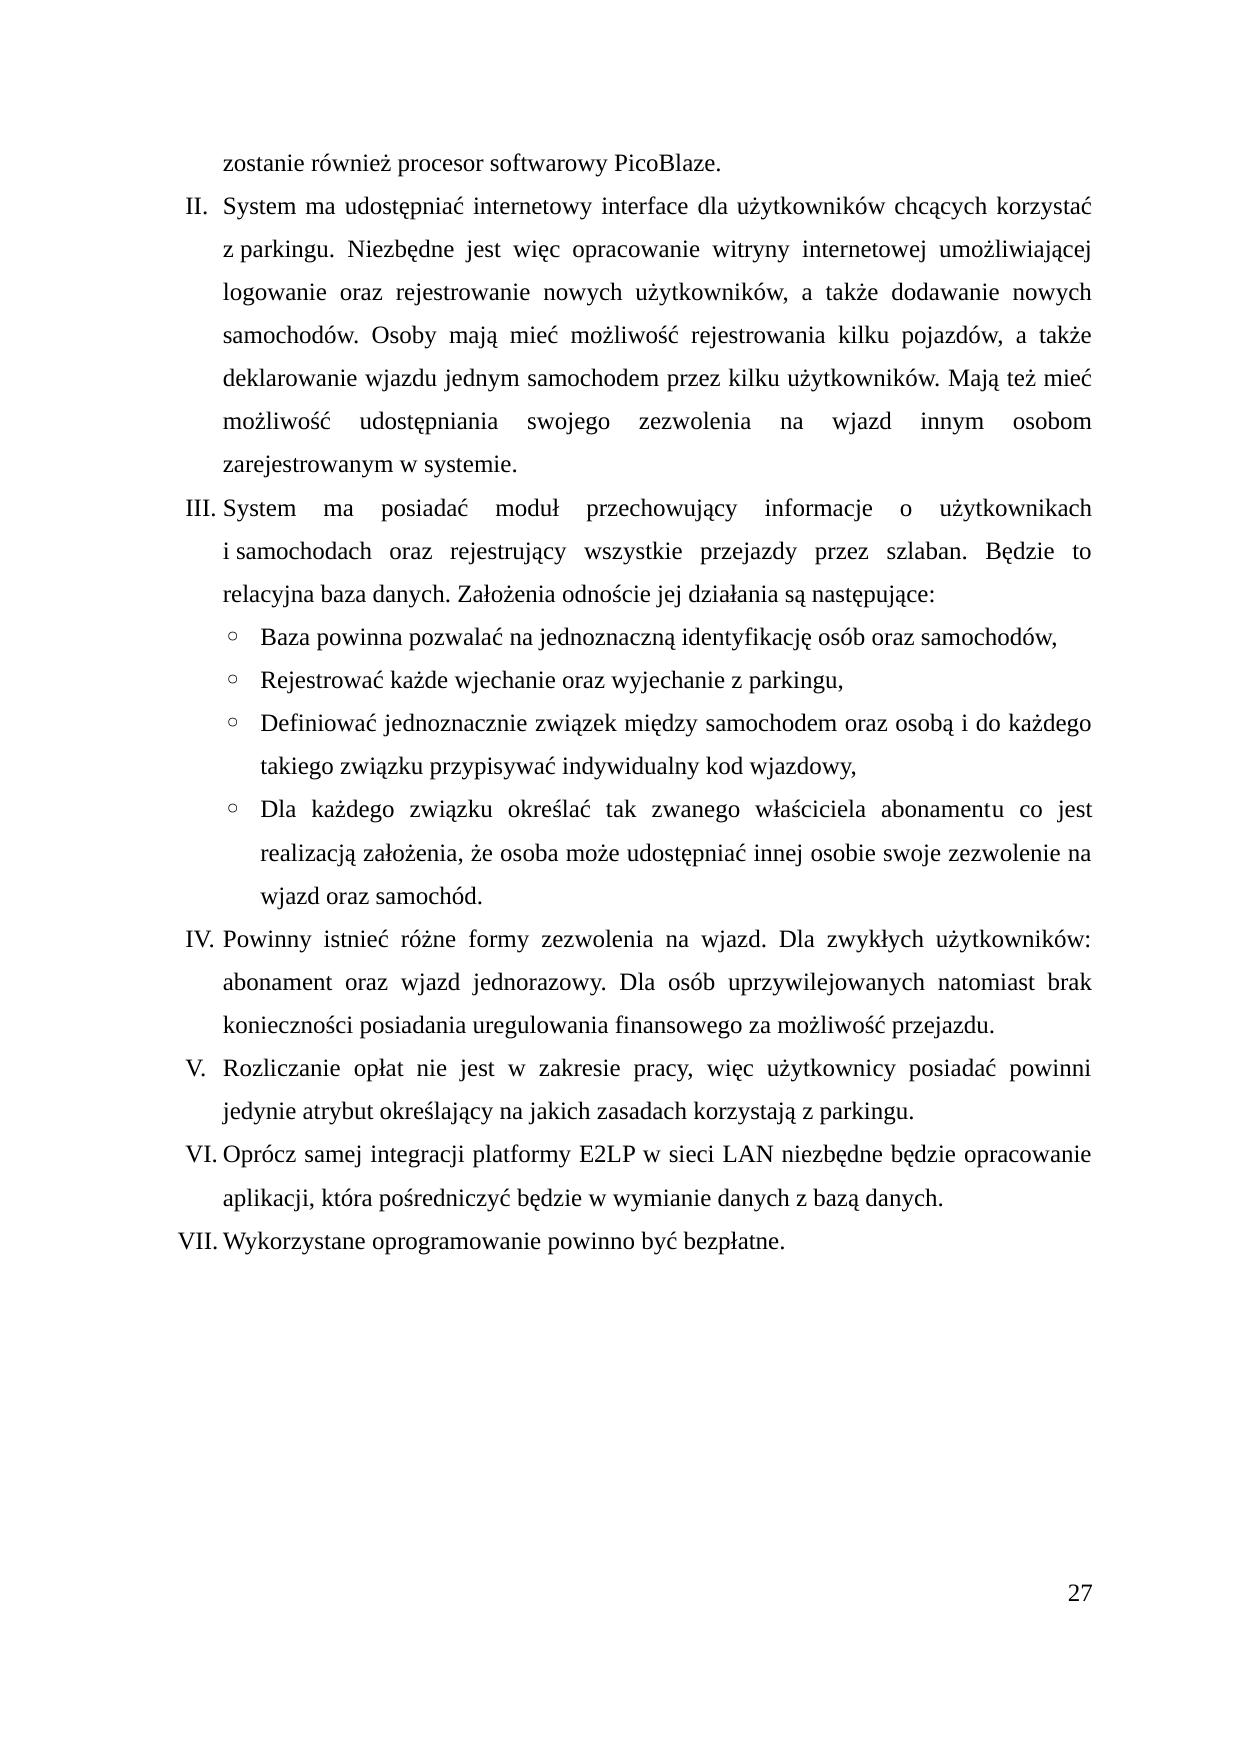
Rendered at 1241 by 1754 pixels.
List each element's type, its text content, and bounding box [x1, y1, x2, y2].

list Rejestrować każde wjechanie oraz wyjechanie z parkingu, [223, 665, 1093, 694]
list Wykorzystane oprogramowanie powinno być bezpłatne. [177, 1226, 1093, 1254]
list Oprócz samej integracji platformy E2LP w sieci LAN niezbędne będzie opracowanie aplikacji, która pośredniczyć będzie w wymianie danych z bazą danych. [185, 1139, 1093, 1211]
list zostanie również procesor softwarowy PicoBlaze. [185, 148, 1093, 176]
list Definiować jednoznacznie związek między samochodem oraz osobą i do każdego takiego związku przypisywać indywidualny kod wjazdowy, [223, 708, 1093, 780]
list Baza powinna pozwalać na jednoznaczną identyfikację osób oraz samochodów, [223, 622, 1093, 651]
list Rozliczanie opłat nie jest w zakresie pracy, więc użytkownicy posiadać powinni jedynie atrybut określający na jakich zasadach korzystają z parkingu. [185, 1053, 1093, 1125]
list Powinny istnieć różne formy zezwolenia na wjazd. Dla zwykłych użytkowników: abonament oraz wjazd jednorazowy. Dla osób uprzywilejowanych natomiast brak konieczności posiadania uregulowania finansowego za możliwość przejazdu. [185, 924, 1093, 1039]
list System ma udostępniać internetowy interface dla użytkowników chcących korzystać z parkingu. Niezbędne jest więc opracowanie witryny internetowej umożliwiającej logowanie oraz rejestrowanie nowych użytkowników, a także dodawanie nowych samochodów. Osoby mają mieć możliwość rejestrowania kilku pojazdów, a także deklarowanie wjazdu jednym samochodem przez kilku użytkowników. Mają też mieć możliwość udostępniania swojego zezwolenia na wjazd innym osobom zarejestrowanym w systemie. [185, 191, 1093, 478]
list Dla każdego związku określać tak zwanego właściciela abonamentu co jest realizacją założenia, że osoba może udostępniać innej osobie swoje zezwolenie na wjazd oraz samochód. [223, 794, 1093, 909]
list System ma posiadać moduł przechowujący informacje o użytkownikach i samochodach oraz rejestrujący wszystkie przejazdy przez szlaban. Będzie to relacyjna baza danych. Założenia odnoście jej działania są następujące: [185, 493, 1093, 608]
